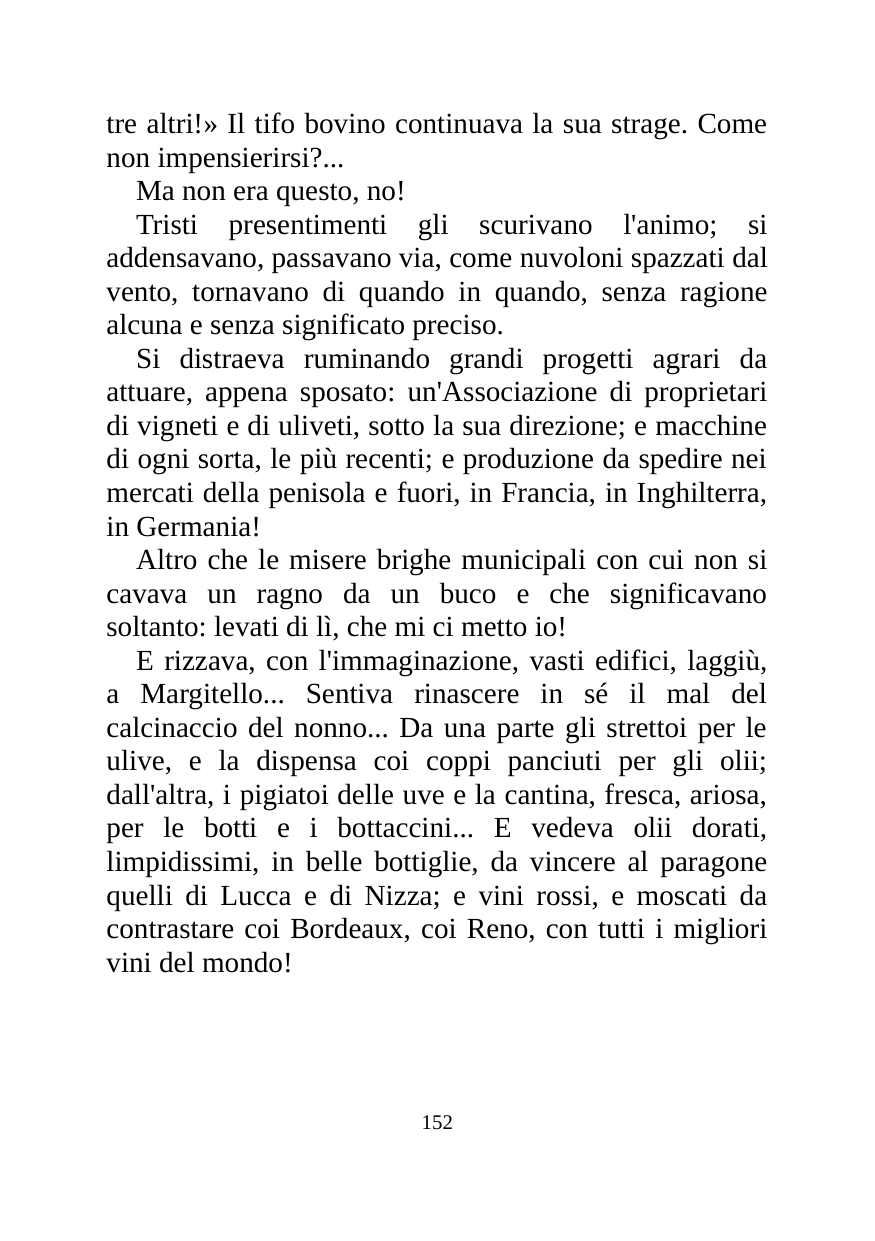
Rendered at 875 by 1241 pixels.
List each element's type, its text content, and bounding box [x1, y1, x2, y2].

text Altro che le misere brighe municipali con cui non si cavava un ragno da un buco e che significavano soltanto: levati di lì, che mi ci metto io! [106, 542, 768, 643]
text Si distraeva ruminando grandi progetti agrari da attuare, appena sposato: un'Associazione di proprietari di vigneti e di uliveti, sotto la sua direzione; e macchine di ogni sorta, le più recenti; e produzione da spedire nei mercati della penisola e fuori, in Francia, in Inghilterra, in Germania! [106, 341, 768, 542]
text E rizzava, con l'immaginazione, vasti edifici, laggiù, a Margitello... Sentiva rinascere in sé il mal del calcinaccio del nonno... Da una parte gli strettoi per le ulive, e la dispensa coi coppi panciuti per gli olii; dall'altra, i pigiatoi delle uve e la cantina, fresca, ariosa, per le botti e i bottaccini... E vedeva olii dorati, limpidissimi, in belle bottiglie, da vincere al paragone quelli di Lucca e di Nizza; e vini rossi, e moscati da contrastare coi Bordeaux, coi Reno, con tutti i migliori vini del mondo! [106, 643, 768, 978]
text Ma non era questo, no! [106, 173, 768, 207]
text tre altri!» Il tifo bovino continuava la sua strage. Come non impensierirsi?... [106, 106, 768, 173]
text Tristi presentimenti gli scurivano l'animo; si addensavano, passavano via, come nuvoloni spazzati dal vento, tornavano di quando in quando, senza ragione alcuna e senza significato preciso. [106, 207, 768, 341]
